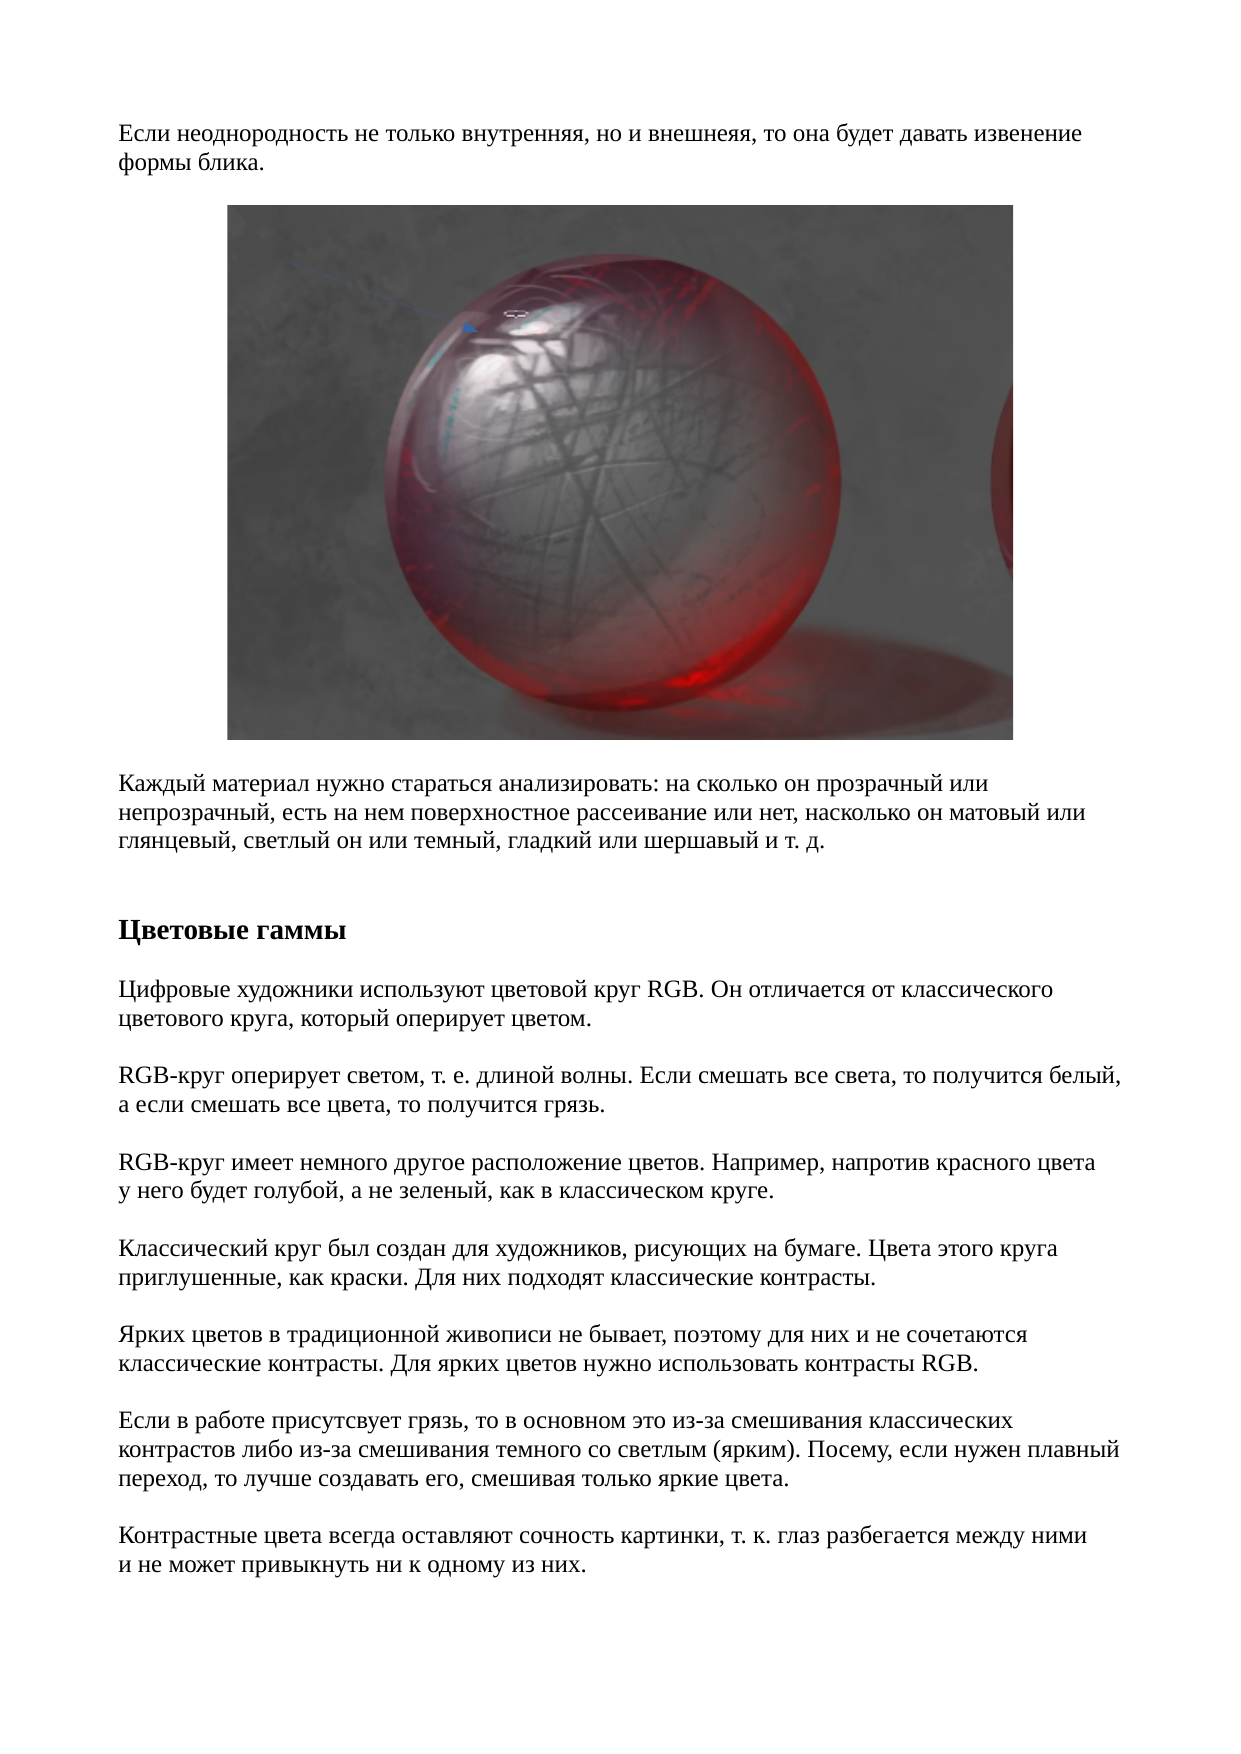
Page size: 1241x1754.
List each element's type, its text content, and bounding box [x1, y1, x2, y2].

text RGB-круг оперирует светом, т. е. длиной волны. Если смешать все света, то получится белый, а если смешать все цвета, то получится грязь. [118, 1060, 1122, 1118]
text Контрастные цвета всегда оставляют сочность картинки, т. к. глаз разбегается между ними [118, 1520, 1122, 1549]
text Цифровые художники используют цветовой круг RGB. Он отличается от классического цветового круга, который оперирует цветом. [118, 974, 1122, 1032]
text RGB-круг имеет немного другое расположение цветов. Например, напротив красного цвета [118, 1147, 1122, 1175]
text Каждый материал нужно стараться анализировать: на сколько он прозрачный или непрозрачный, есть на нем поверхностное рассеивание или нет, насколько он матовый или глянцевый, светлый он или темный, гладкий или шершавый и т. д. [118, 768, 1122, 854]
text Ярких цветов в традиционной живописи не бывает, поэтому для них и не сочетаются классические контрасты. Для ярких цветов нужно использовать контрасты RGB. [118, 1319, 1122, 1377]
text у него будет голубой, а не зеленый, как в классическом круге. [118, 1175, 1122, 1204]
text Если неоднородность не только внутренняя, но и внешнеяя, то она будет давать извенение формы блика. [118, 118, 1122, 176]
text и не может привыкнуть ни к одному из них. [118, 1549, 1122, 1578]
text Цветовые гаммы [118, 912, 1122, 945]
text Классический круг был создан для художников, рисующих на бумаге. Цвета этого круга приглушенные, как краски. Для них подходят классические контрасты. [118, 1233, 1122, 1290]
picture [227, 205, 1014, 740]
text Если в работе присутсвует грязь, то в основном это из-за смешивания классических контрастов либо из-за смешивания темного со светлым (ярким). Посему, если нужен плавный переход, то лучше создавать его, смешивая только яркие цвета. [118, 1405, 1122, 1492]
